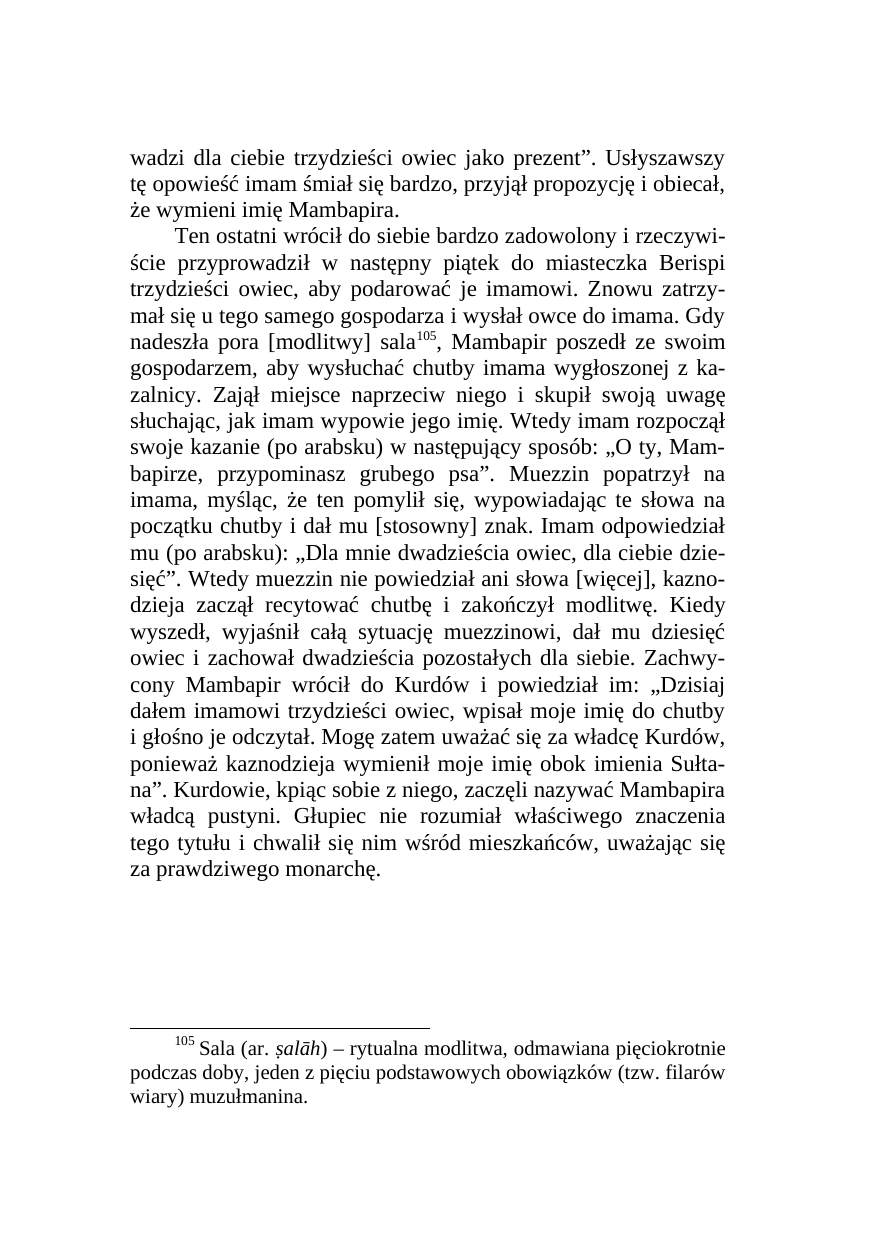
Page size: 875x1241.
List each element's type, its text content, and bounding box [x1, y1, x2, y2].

text Ten ostatni wrócił do siebie bardzo zadowolony i rzeczywi- ście przyprowadził w następny piątek do miasteczka Berispi trzydzieści owiec, aby podarować je imamowi. Znowu zatrzy- mał się u tego samego gospodarza i wysłał owce do imama. Gdy nadeszła pora [modlitwy] sala105, Mambapir poszedł ze swoim gospodarzem, aby wysłuchać chutby imama wygłoszonej z ka- zalnicy. Zajął miejsce naprzeciw niego i skupił swoją uwagę słuchając, jak imam wypowie jego imię. Wtedy imam rozpoczął swoje kazanie (po arabsku) w następujący sposób: „O ty, Mam- bapirze, przypominasz grubego psa”. Muezzin popatrzył na imama, myśląc, że ten pomylił się, wypowiadając te słowa na początku chutby i dał mu [stosowny] znak. Imam odpowiedział mu (po arabsku): „Dla mnie dwadzieścia owiec, dla ciebie dzie- sięć”. Wtedy muezzin nie powiedział ani słowa [więcej], kazno- dzieja zaczął recytować chutbę i zakończył modlitwę. Kiedy wyszedł, wyjaśnił całą sytuację muezzinowi, dał mu dziesięć owiec i zachował dwadzieścia pozostałych dla siebie. Zachwy- cony Mambapir wrócił do Kurdów i powiedział im: „Dzisiaj dałem imamowi trzydzieści owiec, wpisał moje imię do chutby i głośno je odczytał. Mogę zatem uważać się za władcę Kurdów, ponieważ kaznodzieja wymienił moje imię obok imienia Sułta- na”. Kurdowie, kpiąc sobie z niego, zaczęli nazywać Mambapira władcą pustyni. Głupiec nie rozumiał właściwego znaczenia tego tytułu i chwalił się nim wśród mieszkańców, uważając się za prawdziwego monarchę. [130, 223, 726, 881]
text wadzi dla ciebie trzydzieści owiec jako prezent”. Usłyszawszy tę opowieść imam śmiał się bardzo, przyjął propozycję i obiecał, że wymieni imię Mambapira. [130, 143, 726, 223]
text 105 Sala (ar. ṣalāh) – rytualna modlitwa, odmawiana pięciokrotnie podczas doby, jeden z pięciu podstawowych obowiązków (tzw. filarów wiary) muzułmanina. [130, 1027, 726, 1108]
